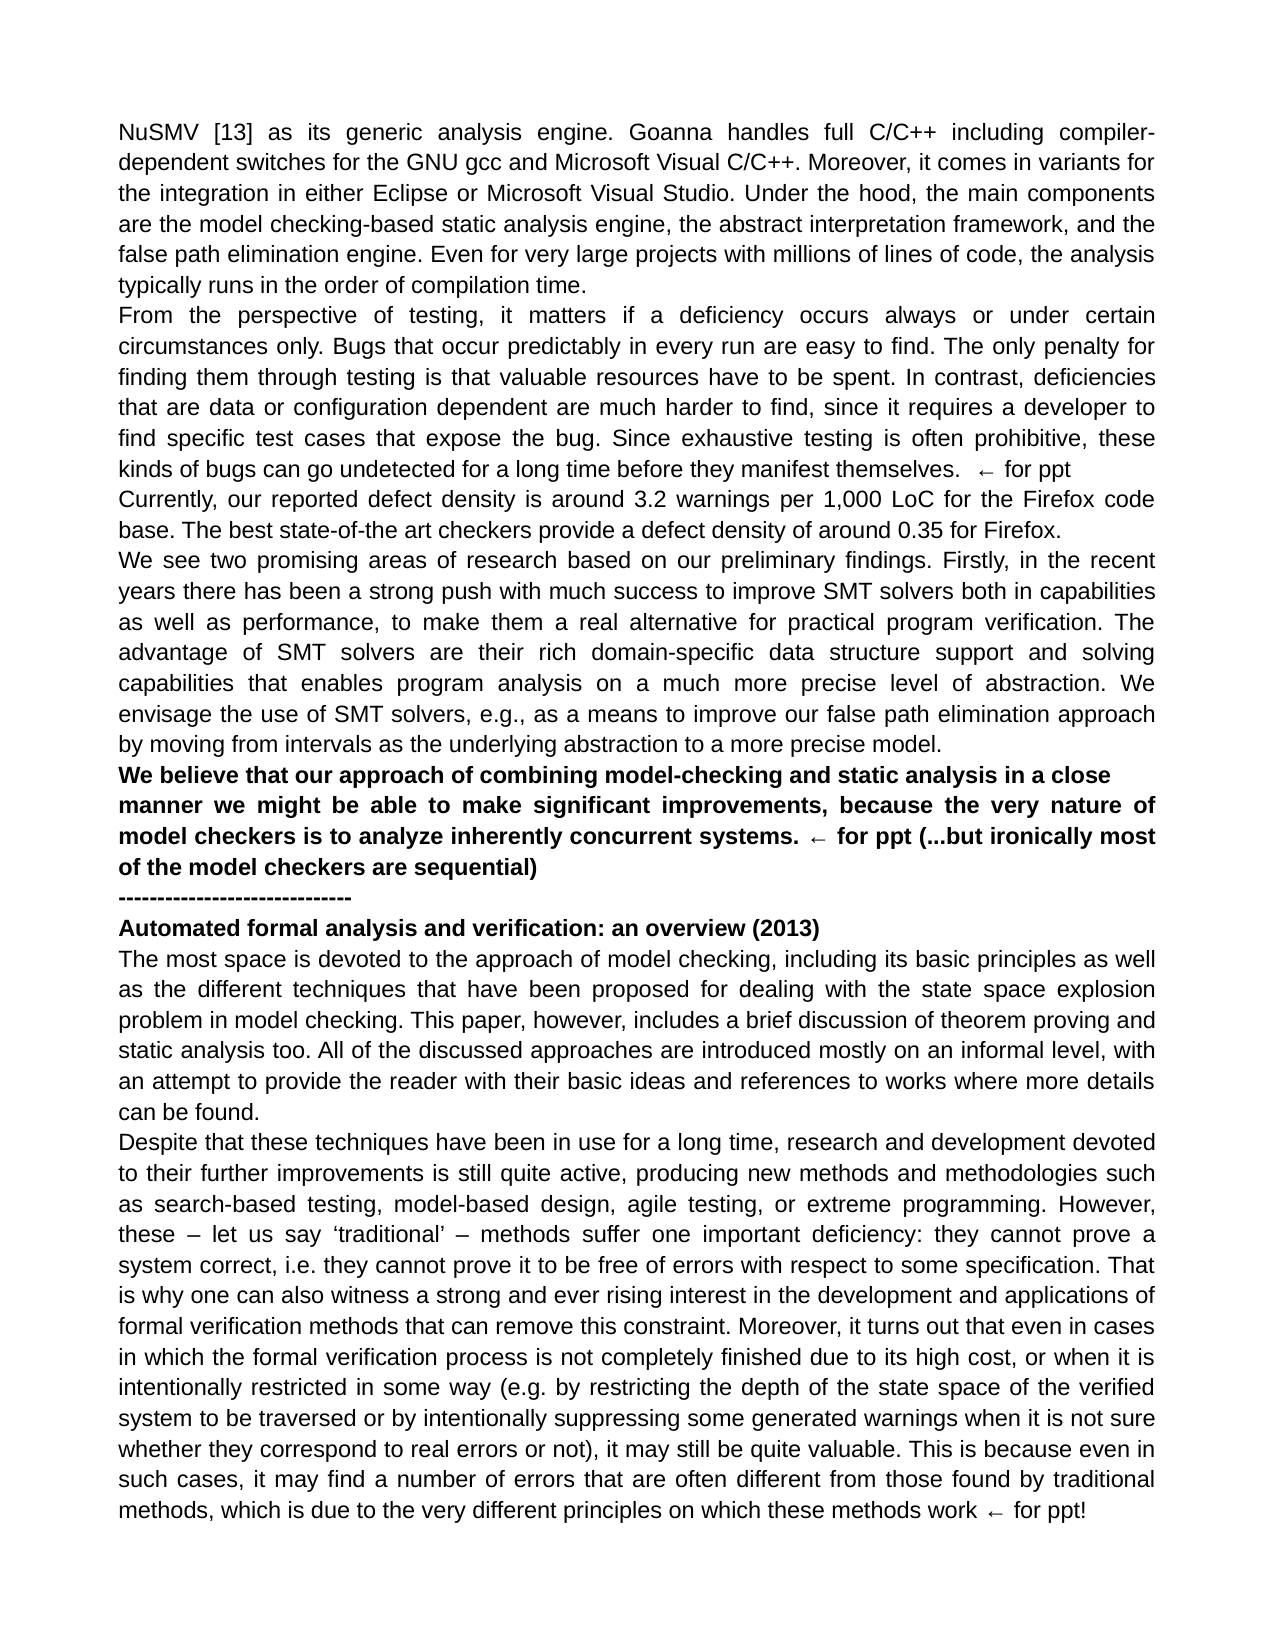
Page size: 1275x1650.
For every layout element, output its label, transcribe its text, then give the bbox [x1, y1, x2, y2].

text NuSMV [13] as its generic analysis engine. Goanna handles full C/C++ including compiler-dependent switches for the GNU gcc and Microsoft Visual C/C++. Moreover, it comes in variants for the integration in either Eclipse or Microsoft Visual Studio. Under the hood, the main components are the model checking-based static analysis engine, the abstract interpretation framework, and the false path elimination engine. Even for very large projects with millions of lines of code, the analysis typically runs in the order of compilation time. [118, 118, 1157, 298]
text We see two promising areas of research based on our preliminary findings. Firstly, in the recent years there has been a strong push with much success to improve SMT solvers both in capabilities as well as performance, to make them a real alternative for practical program verification. The advantage of SMT solvers are their rich domain-specific data structure support and solving capabilities that enables program analysis on a much more precise level of abstraction. We envisage the use of SMT solvers, e.g., as a means to improve our false path elimination approach by moving from intervals as the underlying abstraction to a more precise model. [118, 547, 1157, 757]
text Automated formal analysis and verification: an overview (2013) [118, 914, 1157, 941]
text manner we might be able to make significant improvements, because the very nature of model checkers is to analyze inherently concurrent systems. ← for ppt (...but ironically most of the model checkers are sequential) [118, 792, 1157, 880]
text From the perspective of testing, it matters if a deficiency occurs always or under certain circumstances only. Bugs that occur predictably in every run are easy to find. The only penalty for finding them through testing is that valuable resources have to be spent. In contrast, deficiencies that are data or configuration dependent are much harder to find, since it requires a developer to find specific test cases that expose the bug. Since exhaustive testing is often prohibitive, these kinds of bugs can go undetected for a long time before they manifest themselves. ← for ppt [118, 302, 1157, 482]
text Currently, our reported defect density is around 3.2 warnings per 1,000 LoC for the Firefox code base. The best state-of-the art checkers provide a defect density of around 0.35 for Firefox. [118, 486, 1157, 543]
text ------------------------------ [118, 884, 1157, 911]
text We believe that our approach of combining model-checking and static analysis in a close [118, 761, 1157, 788]
text Despite that these techniques have been in use for a long time, research and development devoted to their further improvements is still quite active, producing new methods and methodologies such as search-based testing, model-based design, agile testing, or extreme programming. However, these – let us say ‘traditional’ – methods suffer one important deficiency: they cannot prove a system correct, i.e. they cannot prove it to be free of errors with respect to some specification. That is why one can also witness a strong and ever rising interest in the development and applications of formal verification methods that can remove this constraint. Moreover, it turns out that even in cases in which the formal verification process is not completely finished due to its high cost, or when it is intentionally restricted in some way (e.g. by restricting the depth of the state space of the verified system to be traversed or by intentionally suppressing some generated warnings when it is not sure whether they correspond to real errors or not), it may still be quite valuable. This is because even in such cases, it may find a number of errors that are often different from those found by traditional methods, which is due to the very different principles on which these methods work ← for ppt! [118, 1129, 1157, 1523]
text The most space is devoted to the approach of model checking, including its basic principles as well as the different techniques that have been proposed for dealing with the state space explosion problem in model checking. This paper, however, includes a brief discussion of theorem proving and static analysis too. All of the discussed approaches are introduced mostly on an informal level, with an attempt to provide the reader with their basic ideas and references to works where more details can be found. [118, 945, 1157, 1125]
